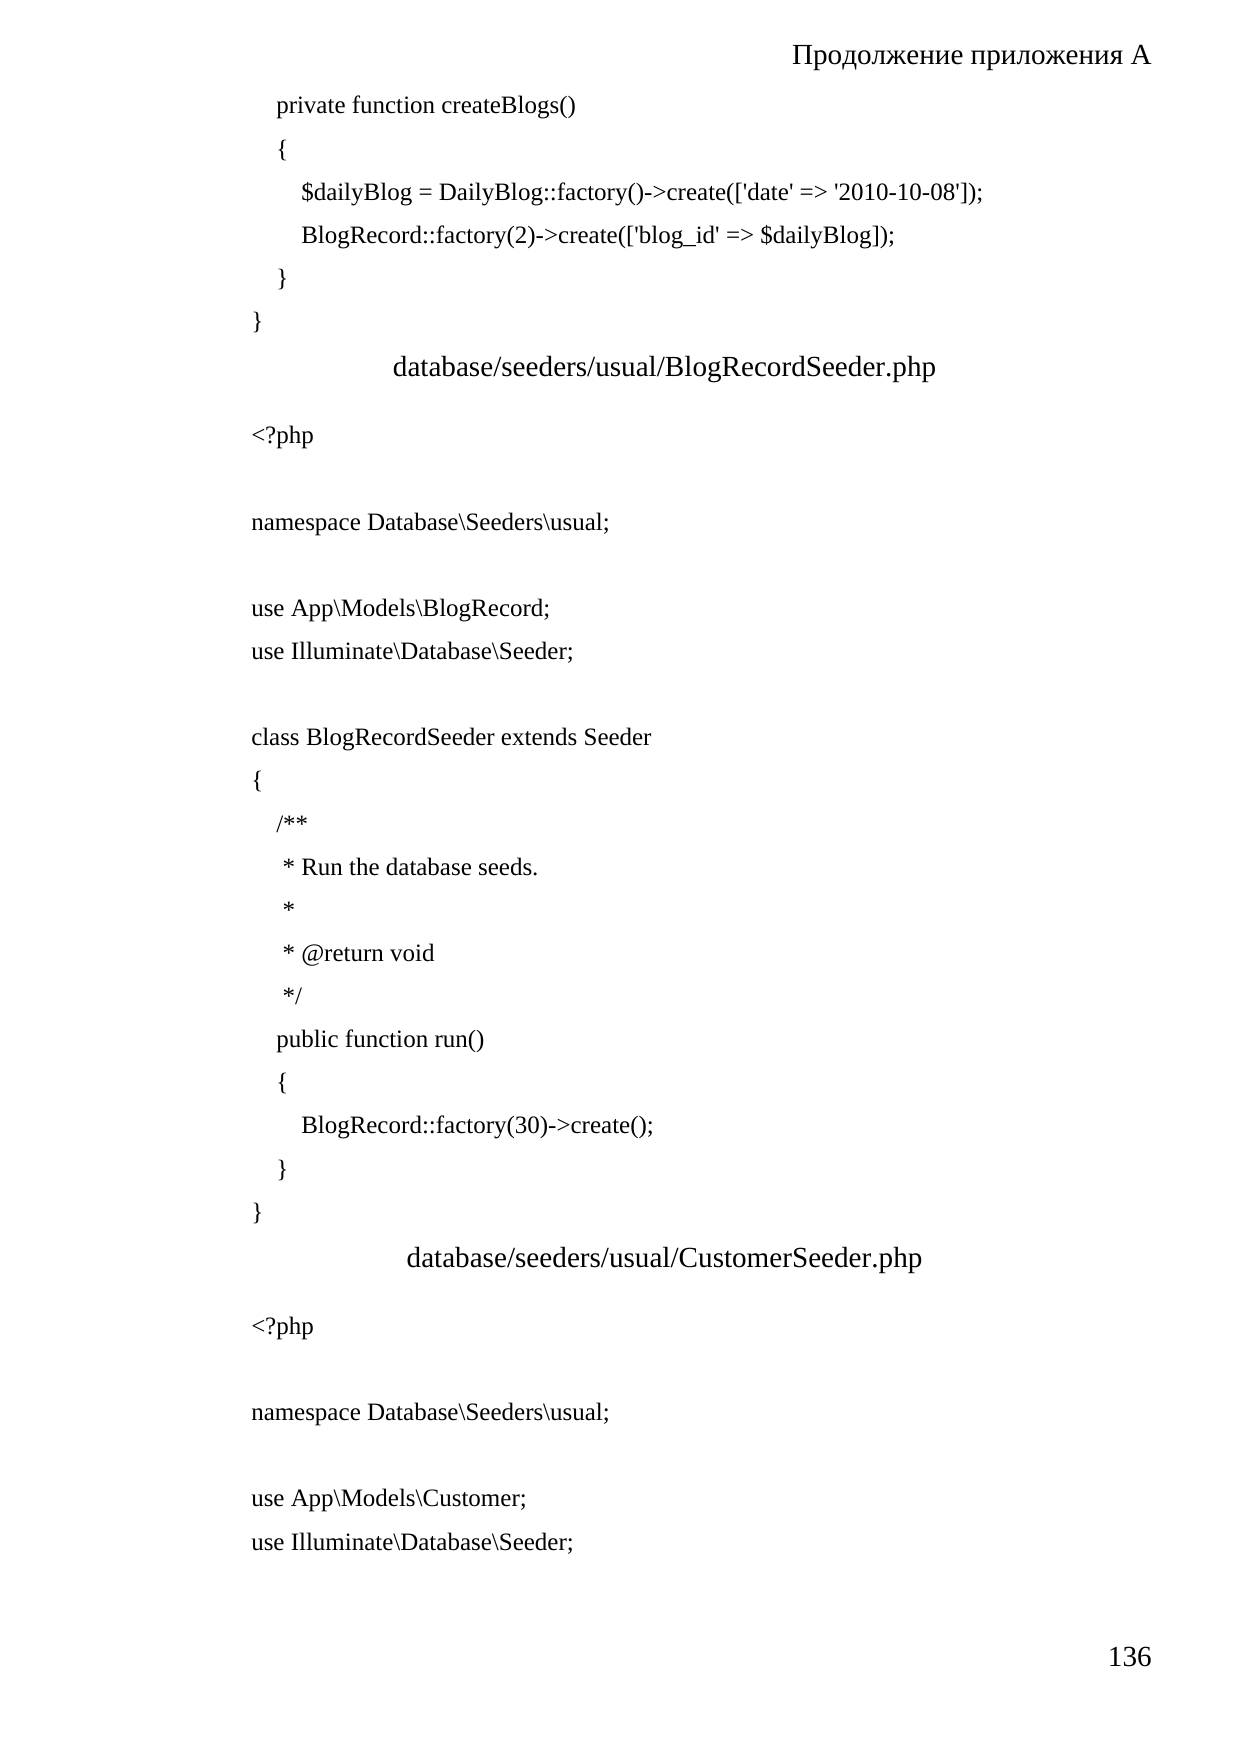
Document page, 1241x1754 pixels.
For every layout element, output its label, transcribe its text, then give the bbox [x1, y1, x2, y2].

subtitle database/seeders/usual/CustomerSeeder.php [177, 1240, 1152, 1273]
text private function createBlogs() [177, 91, 1152, 119]
text { [177, 134, 1152, 162]
text * @return void [177, 938, 1152, 967]
text namespace Database\Seeders\usual; [177, 1397, 1152, 1426]
subtitle database/seeders/usual/BlogRecordSeeder.php [177, 349, 1152, 383]
text } [177, 263, 1152, 292]
text * Run the database seeds. [177, 852, 1152, 881]
text BlogRecord::factory(30)->create(); [177, 1111, 1152, 1139]
text /** [177, 809, 1152, 837]
text { [177, 1067, 1152, 1096]
text class BlogRecordSeeder extends Seeder [177, 722, 1152, 751]
text use App\Models\Customer; [177, 1483, 1152, 1512]
text } [177, 1154, 1152, 1182]
text } [177, 1197, 1152, 1226]
text */ [177, 981, 1152, 1010]
text use Illuminate\Database\Seeder; [177, 1527, 1152, 1555]
text public function run() [177, 1024, 1152, 1053]
text namespace Database\Seeders\usual; [177, 507, 1152, 536]
text BlogRecord::factory(2)->create(['blog_id' => $dailyBlog]); [177, 220, 1152, 249]
text } [177, 306, 1152, 335]
text use Illuminate\Database\Seeder; [177, 636, 1152, 665]
text <?php [177, 421, 1152, 449]
text $dailyBlog = DailyBlog::factory()->create(['date' => '2010-10-08']); [177, 177, 1152, 206]
text { [177, 766, 1152, 794]
text use App\Models\BlogRecord; [177, 593, 1152, 622]
text * [177, 895, 1152, 924]
text <?php [177, 1311, 1152, 1340]
